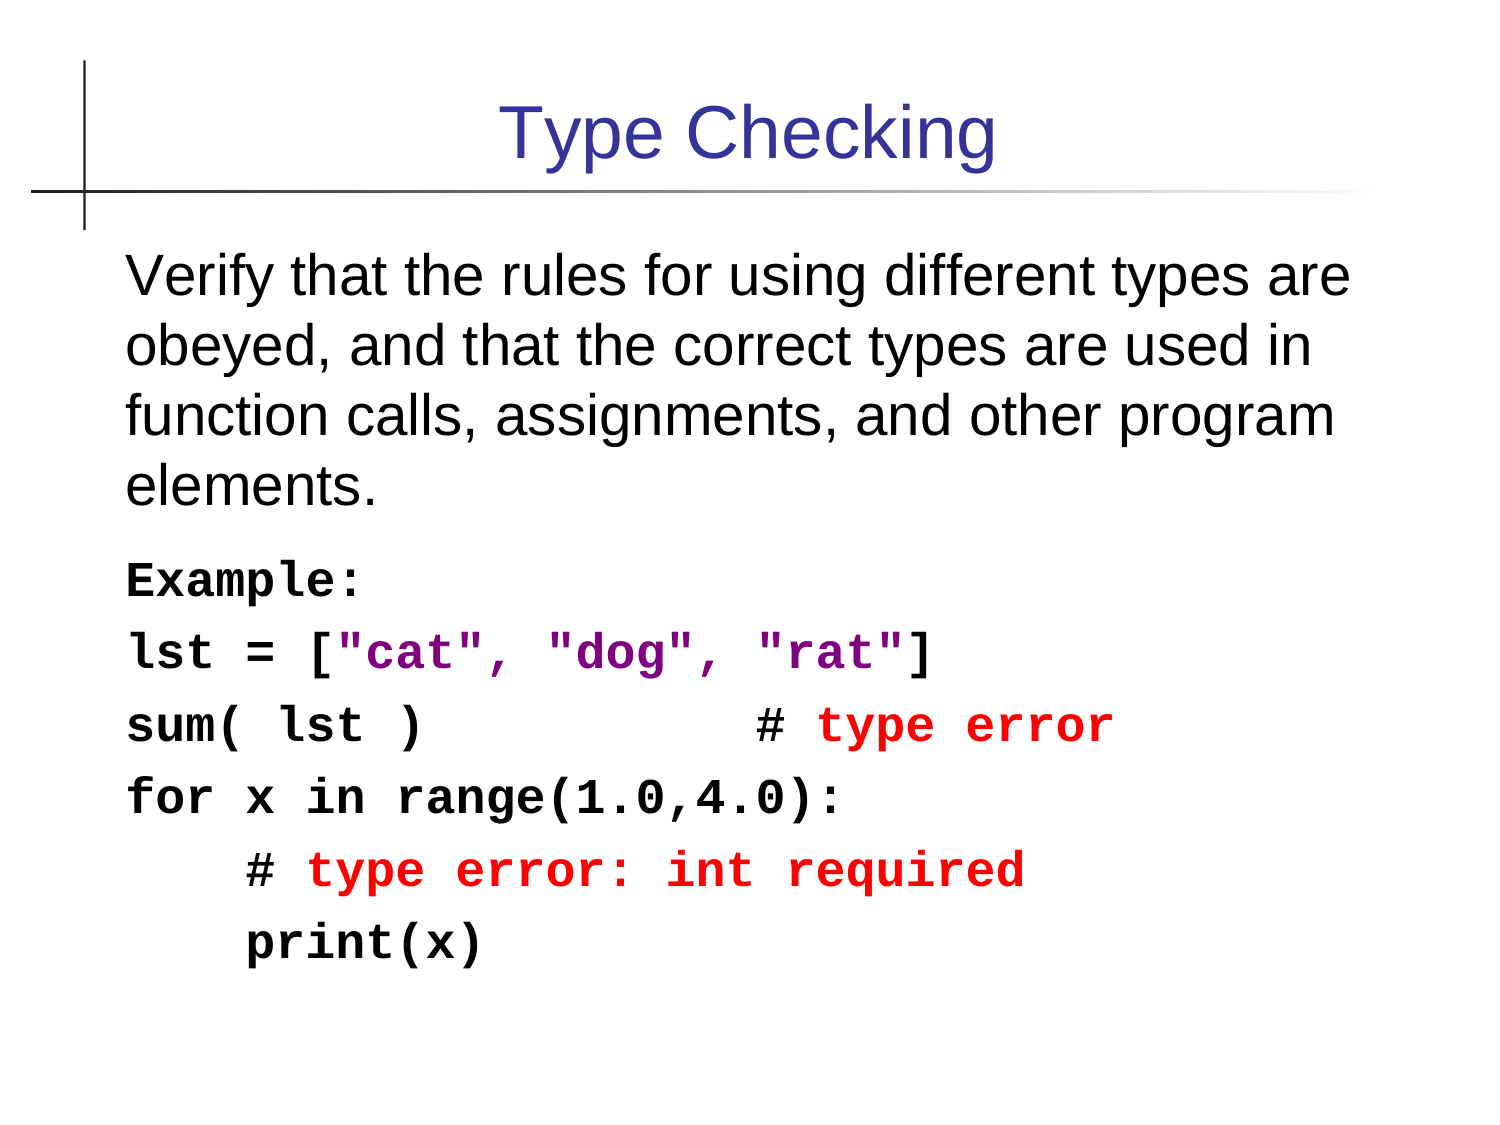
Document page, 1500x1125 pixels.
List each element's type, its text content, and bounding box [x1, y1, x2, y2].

title Type Checking [100, 42, 1397, 182]
list Verify that the rules for using different types are obeyed, and that the correct types are used in function calls, assignments, and other program elements. Example: lst = ["cat", "dog", "rat"] sum( lst ) # type error for x in range(1.0,4.0): # type error: int required print(x) [110, 229, 1408, 1051]
